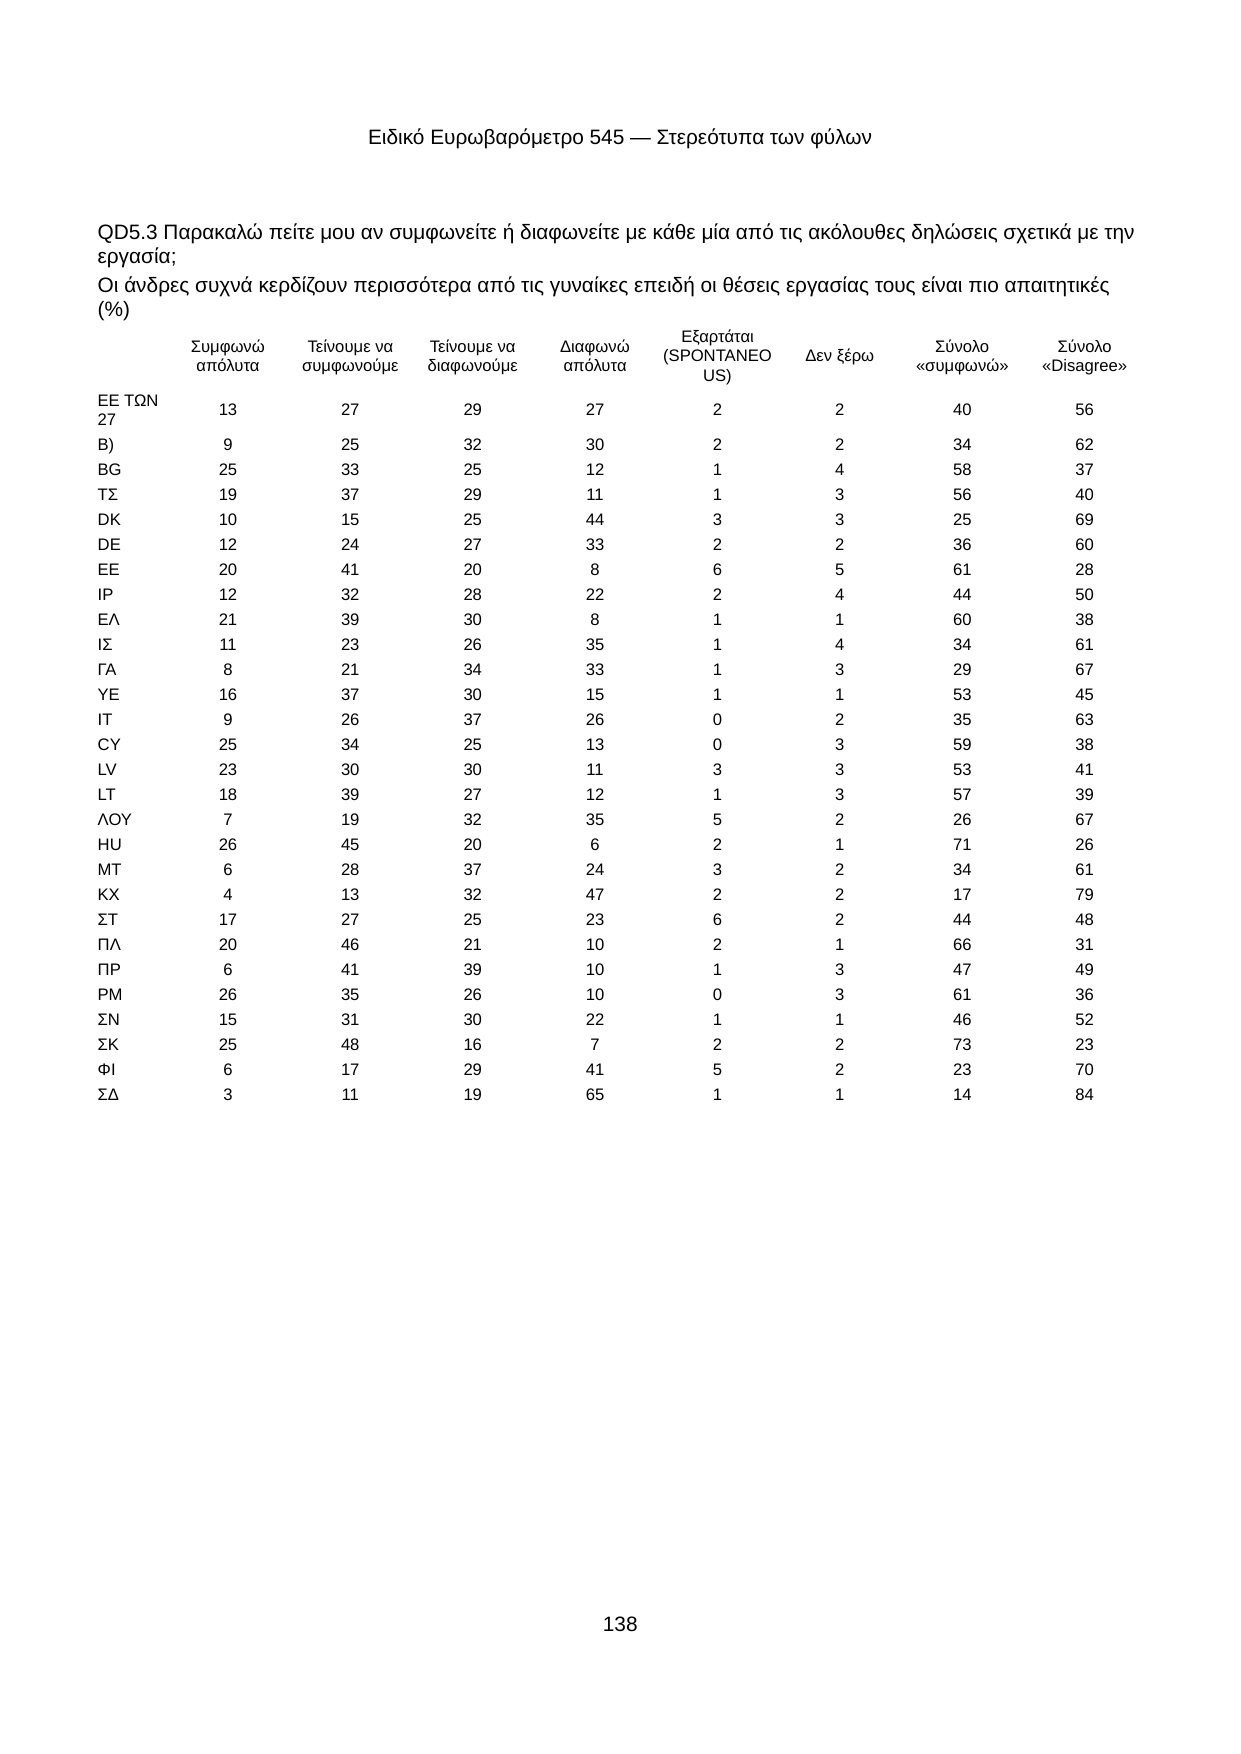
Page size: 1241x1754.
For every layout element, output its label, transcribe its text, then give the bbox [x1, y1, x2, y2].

table_cell ΣΤ [95, 907, 166, 932]
table_cell 21 [411, 932, 534, 957]
table_cell Β) [95, 432, 166, 457]
table_cell DE [95, 532, 166, 557]
table_cell 36 [1023, 982, 1146, 1007]
table_cell 19 [411, 1082, 534, 1107]
table_cell 1 [656, 682, 778, 707]
table_cell 37 [289, 682, 411, 707]
table_cell 3 [779, 507, 901, 532]
table_cell 36 [901, 532, 1023, 557]
table_cell 35 [289, 982, 411, 1007]
table_cell LV [95, 757, 166, 782]
table_cell BG [95, 457, 166, 482]
table_cell 3 [166, 1082, 289, 1107]
table_cell ΕΛ [95, 607, 166, 632]
table_cell 1 [656, 1082, 778, 1107]
table_cell 32 [411, 807, 534, 832]
table_cell 47 [901, 957, 1023, 982]
table_cell 6 [534, 832, 656, 857]
table_cell 0 [656, 707, 778, 732]
table_cell 3 [656, 857, 778, 882]
table_cell 1 [656, 607, 778, 632]
table_cell 41 [289, 557, 411, 582]
table_cell 67 [1023, 657, 1146, 682]
table_cell 12 [166, 532, 289, 557]
table_cell 28 [411, 582, 534, 607]
table_cell Δεν ξέρω [779, 324, 901, 387]
table_cell 34 [901, 432, 1023, 457]
table_cell 27 [411, 532, 534, 557]
table_cell 40 [901, 388, 1023, 432]
table_cell 79 [1023, 882, 1146, 907]
table_cell 47 [534, 882, 656, 907]
table_cell 4 [166, 882, 289, 907]
table_cell 25 [901, 507, 1023, 532]
table_cell 2 [656, 882, 778, 907]
table_cell 8 [166, 657, 289, 682]
table_cell 1 [779, 1007, 901, 1032]
table_cell 8 [534, 557, 656, 582]
table_cell 26 [1023, 832, 1146, 857]
table_cell 34 [411, 657, 534, 682]
table_cell 0 [656, 732, 778, 757]
table_cell 27 [289, 907, 411, 932]
table_cell CY [95, 732, 166, 757]
table_cell 46 [901, 1007, 1023, 1032]
table_cell 22 [534, 582, 656, 607]
table_cell 20 [411, 832, 534, 857]
table_cell 1 [656, 782, 778, 807]
table_cell 25 [411, 457, 534, 482]
table_cell 17 [289, 1057, 411, 1082]
table_cell 30 [411, 682, 534, 707]
table_cell 15 [289, 507, 411, 532]
table_cell 41 [1023, 757, 1146, 782]
table_cell Τείνουμε να διαφωνούμε [411, 324, 534, 387]
table_cell 63 [1023, 707, 1146, 732]
table_cell 23 [901, 1057, 1023, 1082]
table_cell 3 [779, 957, 901, 982]
table_cell 30 [534, 432, 656, 457]
table_cell 26 [901, 807, 1023, 832]
table_cell 9 [166, 707, 289, 732]
table_cell 29 [411, 482, 534, 507]
table_cell 61 [1023, 632, 1146, 657]
table_cell 3 [656, 757, 778, 782]
table_cell 26 [289, 707, 411, 732]
table_cell 12 [166, 582, 289, 607]
table_cell 56 [901, 482, 1023, 507]
table_cell ΙΣ [95, 632, 166, 657]
table_cell [95, 324, 166, 387]
table_cell ΦΙ [95, 1057, 166, 1082]
table_cell 65 [534, 1082, 656, 1107]
table_cell 15 [534, 682, 656, 707]
table_cell Σύνολο «Disagree» [1023, 324, 1146, 387]
table_cell 11 [166, 632, 289, 657]
table_cell 2 [656, 932, 778, 957]
table_cell 10 [534, 957, 656, 982]
table_cell 6 [166, 857, 289, 882]
table_cell 11 [534, 482, 656, 507]
table_cell 6 [166, 957, 289, 982]
table_cell 5 [779, 557, 901, 582]
table_cell 4 [779, 457, 901, 482]
table_cell 26 [411, 982, 534, 1007]
table_cell IT [95, 707, 166, 732]
table_cell 62 [1023, 432, 1146, 457]
table_cell 38 [1023, 732, 1146, 757]
table_cell 11 [534, 757, 656, 782]
table_cell 3 [656, 507, 778, 532]
table_cell 35 [534, 807, 656, 832]
table_cell 20 [166, 557, 289, 582]
table_cell 1 [656, 657, 778, 682]
table_cell Οι άνδρες συχνά κερδίζουν περισσότερα από τις γυναίκες επειδή οι θέσεις εργασίας τους είναι πιο απαιτητικές (%) [95, 270, 1146, 324]
table_cell 37 [411, 707, 534, 732]
table_cell 33 [534, 532, 656, 557]
table_cell ΣΔ [95, 1082, 166, 1107]
table_cell 26 [534, 707, 656, 732]
table_cell 26 [411, 632, 534, 657]
table_cell Διαφωνώ απόλυτα [534, 324, 656, 387]
table_cell 39 [289, 782, 411, 807]
table_cell 29 [901, 657, 1023, 682]
table_cell 5 [656, 1057, 778, 1082]
table_cell 61 [1023, 857, 1146, 882]
table_cell ΓΑ [95, 657, 166, 682]
table_cell 39 [1023, 782, 1146, 807]
table_cell 34 [901, 632, 1023, 657]
table_cell Τείνουμε να συμφωνούμε [289, 324, 411, 387]
table_cell 73 [901, 1032, 1023, 1057]
table_cell 4 [779, 632, 901, 657]
table_cell 6 [656, 907, 778, 932]
table_cell 19 [289, 807, 411, 832]
table_cell 28 [289, 857, 411, 882]
table_cell 10 [534, 932, 656, 957]
table_cell 37 [289, 482, 411, 507]
table_cell 6 [656, 557, 778, 582]
table_cell ΠΡ [95, 957, 166, 982]
table_cell 48 [289, 1032, 411, 1057]
table_cell 25 [411, 507, 534, 532]
table_cell 29 [411, 1057, 534, 1082]
table_cell 40 [1023, 482, 1146, 507]
table_cell Συμφωνώ απόλυτα [166, 324, 289, 387]
table_cell ΥΕ [95, 682, 166, 707]
table_cell 3 [779, 482, 901, 507]
table_cell 49 [1023, 957, 1146, 982]
table_cell 23 [289, 632, 411, 657]
table_cell 2 [656, 388, 778, 432]
table_cell ΜΤ [95, 857, 166, 882]
table_cell 4 [779, 582, 901, 607]
table_cell ΠΛ [95, 932, 166, 957]
table_cell 2 [779, 1057, 901, 1082]
table_cell 3 [779, 757, 901, 782]
table_cell 1 [656, 632, 778, 657]
table_cell 30 [411, 607, 534, 632]
table_cell 20 [411, 557, 534, 582]
table_cell 1 [656, 957, 778, 982]
table_cell 12 [534, 782, 656, 807]
table_cell 2 [779, 707, 901, 732]
table_cell 25 [289, 432, 411, 457]
table_cell 25 [411, 732, 534, 757]
table_cell 57 [901, 782, 1023, 807]
table_cell 33 [289, 457, 411, 482]
table_cell 29 [411, 388, 534, 432]
table_cell 59 [901, 732, 1023, 757]
table_cell 60 [1023, 532, 1146, 557]
table_cell 2 [779, 907, 901, 932]
table_cell ΙΡ [95, 582, 166, 607]
table_cell 23 [534, 907, 656, 932]
table_cell 13 [166, 388, 289, 432]
table_cell 15 [166, 1007, 289, 1032]
table_cell 53 [901, 682, 1023, 707]
table_cell ΣΝ [95, 1007, 166, 1032]
table_cell 31 [289, 1007, 411, 1032]
table_cell 2 [656, 1032, 778, 1057]
table_cell 8 [534, 607, 656, 632]
table_cell 32 [289, 582, 411, 607]
table_cell HU [95, 832, 166, 857]
table_cell LT [95, 782, 166, 807]
table_cell 1 [656, 482, 778, 507]
table_cell 10 [166, 507, 289, 532]
table_cell 17 [901, 882, 1023, 907]
table_cell 2 [779, 1032, 901, 1057]
table_cell 48 [1023, 907, 1146, 932]
table_cell 21 [166, 607, 289, 632]
table_cell 1 [656, 457, 778, 482]
table_cell 28 [1023, 557, 1146, 582]
table_cell 25 [166, 1032, 289, 1057]
table_cell 25 [166, 732, 289, 757]
table_cell 16 [166, 682, 289, 707]
table_cell 27 [289, 388, 411, 432]
table_cell 27 [411, 782, 534, 807]
table_cell 61 [901, 982, 1023, 1007]
table_cell 24 [534, 857, 656, 882]
table_cell 1 [779, 932, 901, 957]
table_cell 44 [901, 582, 1023, 607]
table_cell 71 [901, 832, 1023, 857]
table_cell 52 [1023, 1007, 1146, 1032]
table_cell 2 [779, 388, 901, 432]
table_cell 3 [779, 732, 901, 757]
table_cell 13 [289, 882, 411, 907]
table_cell 24 [289, 532, 411, 557]
table_cell 26 [166, 982, 289, 1007]
table_cell 3 [779, 782, 901, 807]
table_cell 30 [411, 757, 534, 782]
table_cell 50 [1023, 582, 1146, 607]
table_cell ΛΟΥ [95, 807, 166, 832]
table_cell 10 [534, 982, 656, 1007]
table_cell 1 [779, 1082, 901, 1107]
table_header QD5.3 Παρακαλώ πείτε μου αν συμφωνείτε ή διαφωνείτε με κάθε μία από τις ακόλουθες δηλώσεις σχετικά με την εργασία; [95, 217, 1146, 270]
table_cell 46 [289, 932, 411, 957]
table_cell 16 [411, 1032, 534, 1057]
table_cell 69 [1023, 507, 1146, 532]
table_cell 41 [289, 957, 411, 982]
table_cell 2 [656, 532, 778, 557]
table_cell 34 [289, 732, 411, 757]
table_cell 7 [534, 1032, 656, 1057]
table_cell 2 [779, 857, 901, 882]
table_cell 1 [779, 682, 901, 707]
table_cell 18 [166, 782, 289, 807]
table_cell 2 [656, 432, 778, 457]
table_cell 6 [166, 1057, 289, 1082]
table_cell 13 [534, 732, 656, 757]
table_cell ΡΜ [95, 982, 166, 1007]
table_cell 44 [901, 907, 1023, 932]
table_cell 37 [1023, 457, 1146, 482]
table_cell 1 [779, 832, 901, 857]
table_cell 0 [656, 982, 778, 1007]
table_cell Σύνολο «συμφωνώ» [901, 324, 1023, 387]
table_cell ΚΧ [95, 882, 166, 907]
table_cell 38 [1023, 607, 1146, 632]
table_cell 58 [901, 457, 1023, 482]
table_cell 2 [779, 432, 901, 457]
table_cell 2 [656, 582, 778, 607]
table_cell ΣΚ [95, 1032, 166, 1057]
table_cell 2 [779, 882, 901, 907]
table_cell 2 [779, 532, 901, 557]
table_cell 14 [901, 1082, 1023, 1107]
table_cell 5 [656, 807, 778, 832]
table_cell DK [95, 507, 166, 532]
table_cell 32 [411, 882, 534, 907]
table_cell Εξαρτάται (SPONTANEOUS) [656, 324, 778, 387]
table_cell 21 [289, 657, 411, 682]
table_cell ΕΕ ΤΩΝ 27 [95, 388, 166, 432]
table_cell 25 [411, 907, 534, 932]
table_cell 11 [289, 1082, 411, 1107]
table_cell 60 [901, 607, 1023, 632]
table_cell 23 [1023, 1032, 1146, 1057]
table_cell ΤΣ [95, 482, 166, 507]
table_cell 61 [901, 557, 1023, 582]
table_cell 53 [901, 757, 1023, 782]
table_cell 45 [289, 832, 411, 857]
table_cell 1 [779, 607, 901, 632]
table_cell 56 [1023, 388, 1146, 432]
table_cell 9 [166, 432, 289, 457]
table_cell 19 [166, 482, 289, 507]
table_cell 27 [534, 388, 656, 432]
table_cell 41 [534, 1057, 656, 1082]
table_cell 30 [411, 1007, 534, 1032]
table_cell 7 [166, 807, 289, 832]
table_cell 33 [534, 657, 656, 682]
table_cell 17 [166, 907, 289, 932]
table_cell 12 [534, 457, 656, 482]
table_cell 23 [166, 757, 289, 782]
table_cell 20 [166, 932, 289, 957]
table_cell 37 [411, 857, 534, 882]
table_cell 2 [656, 832, 778, 857]
table_cell 31 [1023, 932, 1146, 957]
table_cell 3 [779, 657, 901, 682]
table_cell 39 [289, 607, 411, 632]
table_cell ΕΕ [95, 557, 166, 582]
table_cell 66 [901, 932, 1023, 957]
table_cell 2 [779, 807, 901, 832]
table_cell 44 [534, 507, 656, 532]
table_cell 1 [656, 1007, 778, 1032]
table_cell 32 [411, 432, 534, 457]
table_cell 25 [166, 457, 289, 482]
table_cell 30 [289, 757, 411, 782]
table_cell 34 [901, 857, 1023, 882]
table_cell 39 [411, 957, 534, 982]
table_cell 22 [534, 1007, 656, 1032]
table_cell 26 [166, 832, 289, 857]
table_cell 84 [1023, 1082, 1146, 1107]
table_cell 70 [1023, 1057, 1146, 1082]
table_cell 3 [779, 982, 901, 1007]
table_cell 45 [1023, 682, 1146, 707]
table_cell 35 [901, 707, 1023, 732]
table_cell 35 [534, 632, 656, 657]
table_cell 67 [1023, 807, 1146, 832]
